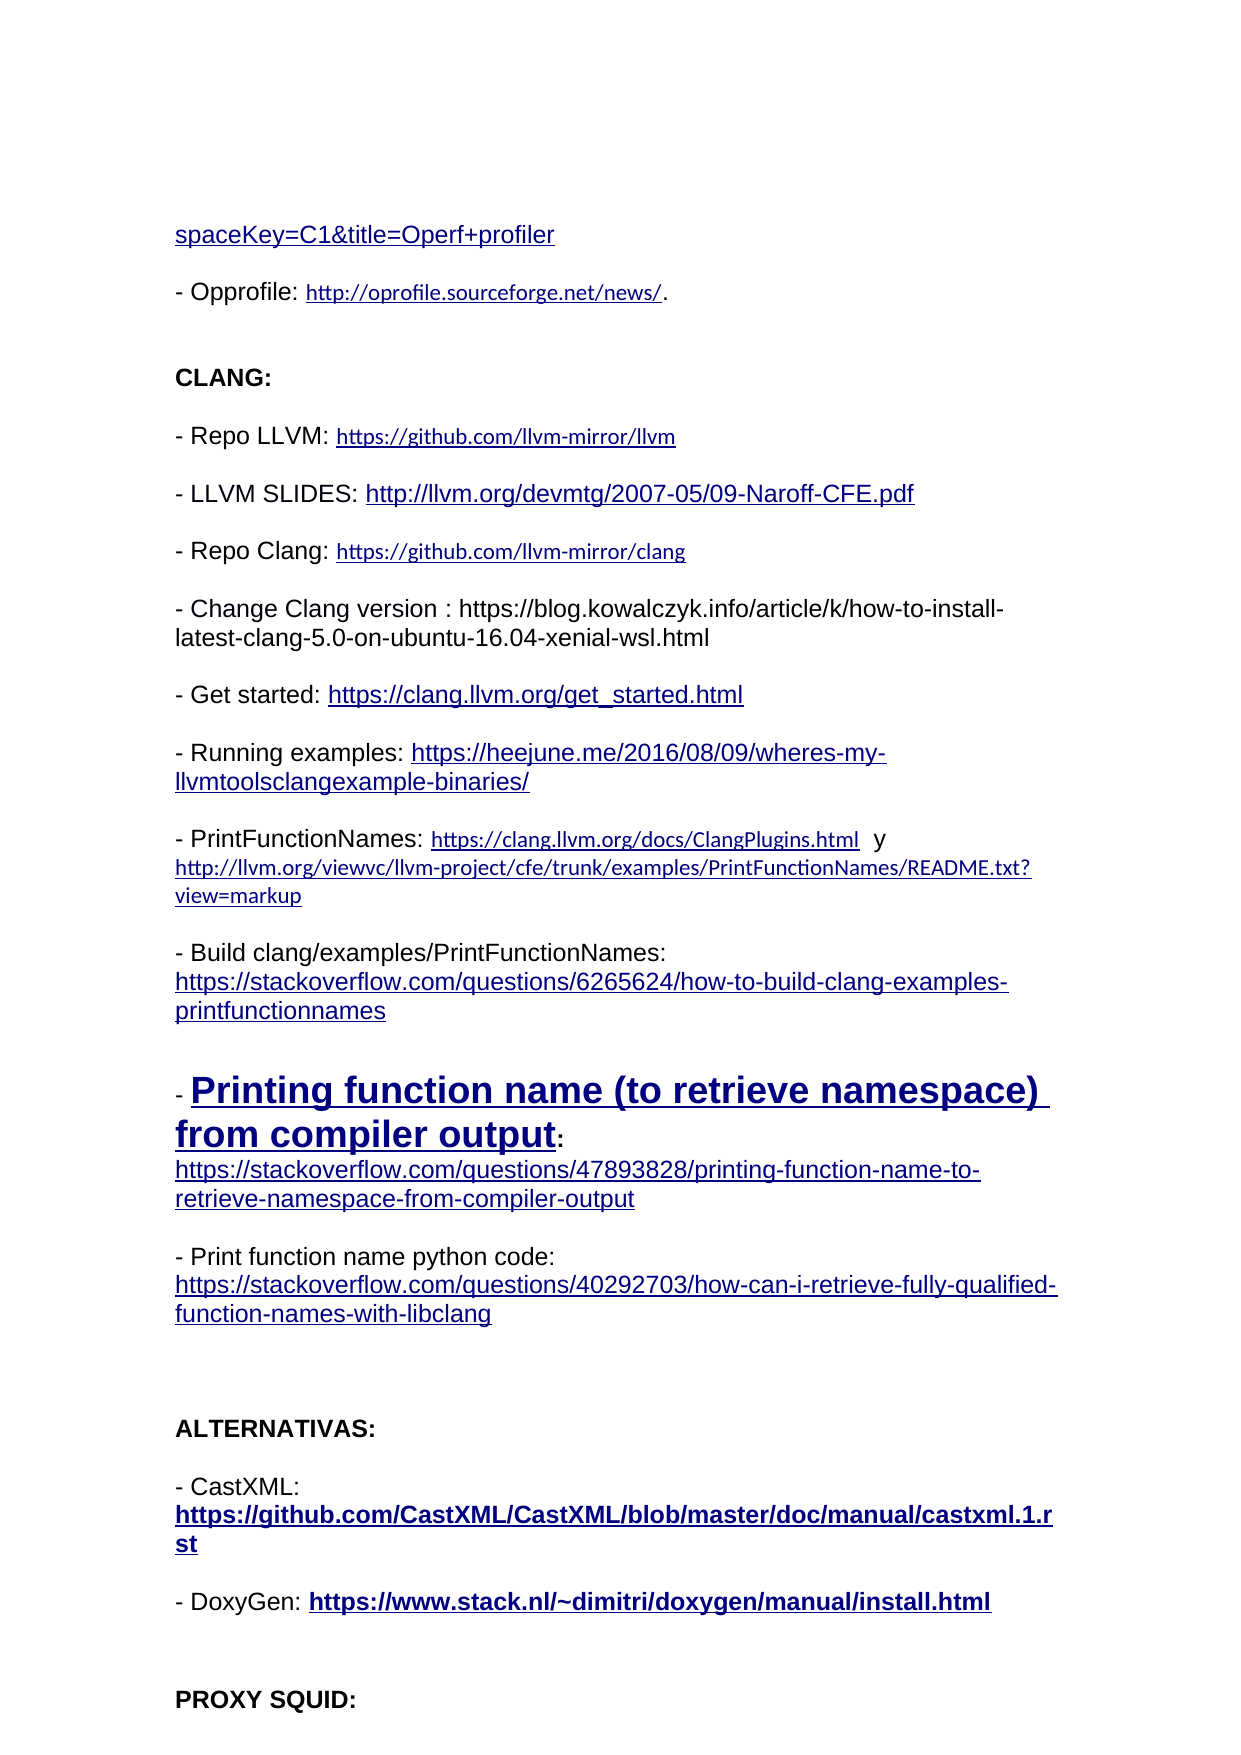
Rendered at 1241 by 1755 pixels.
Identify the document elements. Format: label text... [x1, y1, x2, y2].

text - Repo LLVM: https://github.com/llvm-mirror/llvm [175, 421, 1065, 450]
text - Running examples: https://heejune.me/2016/08/09/wheres-my-llvmtoolsclangexample-binaries/ [175, 738, 1065, 796]
subtitle - CastXML: https://github.com/CastXML/CastXML/blob/master/doc/manual/castxml.1.rst [175, 1472, 1065, 1558]
text - PrintFunctionNames: https://clang.llvm.org/docs/ClangPlugins.html y http://llvm.org/viewvc/llvm-project/cfe/trunk/examples/PrintFunctionNames/README.txt?view=markup [175, 824, 1065, 909]
text - Opprofile: http://oprofile.sourceforge.net/news/. [175, 277, 1065, 306]
text PROXY SQUID: [175, 1685, 1065, 1714]
text - Repo Clang: https://github.com/llvm-mirror/clang [175, 536, 1065, 566]
text - Get started: https://clang.llvm.org/get_started.html [175, 681, 1065, 709]
text CLANG: [175, 363, 1065, 392]
text spaceKey=C1&title=Operf+profiler [175, 220, 1065, 249]
subtitle ALTERNATIVAS: [175, 1414, 1065, 1443]
text - Build clang/examples/PrintFunctionNames: https://stackoverflow.com/questions/6265624/how-to-build-clang-examples-printfunctionnames [175, 938, 1065, 1024]
subtitle - Printing function name (to retrieve namespace) from compiler output: https://stackoverflow.com/questions/47893828/printing-function-name-to-retrieve-namespace-from-compiler-output [175, 1068, 1065, 1213]
subtitle - DoxyGen: https://www.stack.nl/~dimitri/doxygen/manual/install.html [175, 1587, 1065, 1615]
subtitle - Print function name python code: https://stackoverflow.com/questions/40292703/how-can-i-retrieve-fully-qualified-function-names-with-libclang [175, 1242, 1065, 1328]
text - LLVM SLIDES: http://llvm.org/devmtg/2007-05/09-Naroff-CFE.pdf [175, 479, 1065, 508]
text - Change Clang version : https://blog.kowalczyk.info/article/k/how-to-install-latest-clang-5.0-on-ubuntu-16.04-xenial-wsl.html [175, 594, 1065, 652]
